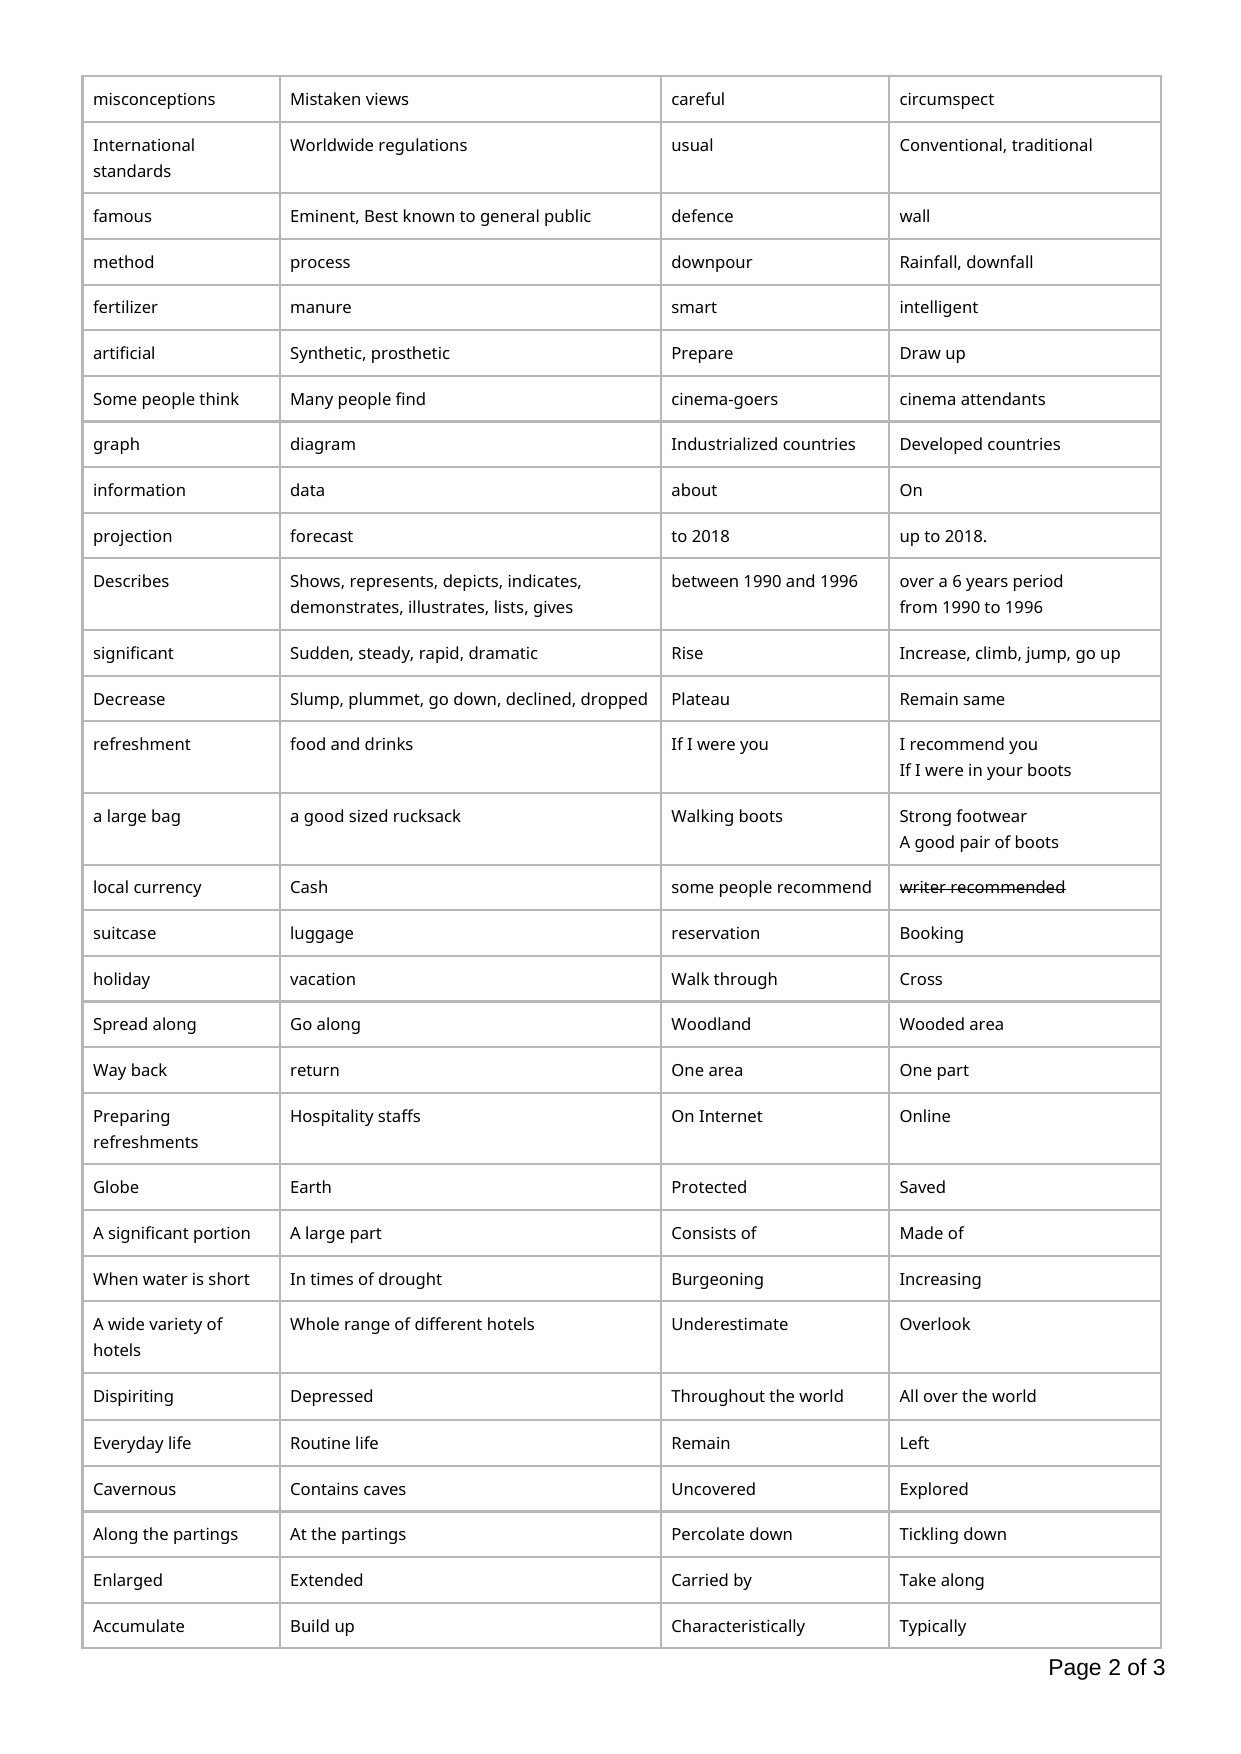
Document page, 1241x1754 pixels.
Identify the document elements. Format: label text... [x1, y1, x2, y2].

table_cell Overlook [890, 1302, 1160, 1372]
table_cell Synthetic, prosthetic [281, 331, 660, 375]
table_cell Rise [662, 631, 888, 674]
table_cell In times of drought [281, 1257, 660, 1300]
table_cell Many people find [281, 377, 660, 420]
table_cell Protected [662, 1165, 888, 1209]
table_cell misconceptions [84, 77, 279, 121]
table_cell Percolate down [662, 1513, 888, 1556]
table_cell Walk through [662, 957, 888, 1000]
table_cell Booking [890, 911, 1160, 955]
table_cell Contains caves [281, 1467, 660, 1510]
table_cell projection [84, 514, 279, 557]
table_cell circumspect [890, 77, 1160, 121]
table_cell artificial [84, 331, 279, 375]
table_cell Some people think [84, 377, 279, 420]
table_cell Developed countries [890, 423, 1160, 466]
table_cell return [281, 1048, 660, 1092]
table_cell Along the partings [84, 1513, 279, 1556]
table_cell Mistaken views [281, 77, 660, 121]
table_cell local currency [84, 866, 279, 909]
table_cell manure [281, 286, 660, 329]
table_cell food and drinks [281, 722, 660, 792]
table_cell Depressed [281, 1374, 660, 1419]
table_cell One area [662, 1048, 888, 1092]
table_cell Cross [890, 957, 1160, 1000]
table_cell refreshment [84, 722, 279, 792]
table_cell Conventional, traditional [890, 123, 1160, 192]
table_cell If I were you [662, 722, 888, 792]
table_cell intelligent [890, 286, 1160, 329]
table_cell Cash [281, 866, 660, 909]
table_cell about [662, 468, 888, 512]
table_cell cinema attendants [890, 377, 1160, 420]
table_cell Dispiriting [84, 1374, 279, 1419]
table_cell All over the world [890, 1374, 1160, 1419]
table_cell Uncovered [662, 1467, 888, 1510]
table_cell Shows, represents, depicts, indicates, demonstrates, illustrates, lists, gives [281, 559, 660, 629]
table_cell Prepare [662, 331, 888, 375]
table_cell Wooded area [890, 1003, 1160, 1046]
table_cell A significant portion [84, 1211, 279, 1254]
table_cell famous [84, 194, 279, 238]
table_cell careful [662, 77, 888, 121]
table_cell Preparing refreshments [84, 1094, 279, 1163]
table_cell a good sized rucksack [281, 794, 660, 863]
table_cell downpour [662, 240, 888, 283]
table_cell Typically [890, 1604, 1160, 1647]
table_cell some people recommend [662, 866, 888, 909]
table_cell information [84, 468, 279, 512]
table_cell Rainfall, downfall [890, 240, 1160, 283]
table_cell defence [662, 194, 888, 238]
table_cell A wide variety of hotels [84, 1302, 279, 1372]
table_cell over a 6 years period from 1990 to 1996 [890, 559, 1160, 629]
table_cell forecast [281, 514, 660, 557]
table_cell fertilizer [84, 286, 279, 329]
table_cell Consists of [662, 1211, 888, 1254]
table_cell One part [890, 1048, 1160, 1092]
table_cell Saved [890, 1165, 1160, 1209]
table_cell suitcase [84, 911, 279, 955]
table_cell holiday [84, 957, 279, 1000]
table_cell a large bag [84, 794, 279, 863]
table_cell On Internet [662, 1094, 888, 1163]
table_cell International standards [84, 123, 279, 192]
table_cell I recommend you If I were in your boots [890, 722, 1160, 792]
table_cell reservation [662, 911, 888, 955]
table_cell Draw up [890, 331, 1160, 375]
table_cell Earth [281, 1165, 660, 1209]
table_cell Cavernous [84, 1467, 279, 1510]
table_cell Everyday life [84, 1421, 279, 1465]
table_cell Eminent, Best known to general public [281, 194, 660, 238]
table_cell Plateau [662, 677, 888, 720]
table_cell data [281, 468, 660, 512]
table_cell method [84, 240, 279, 283]
table_cell usual [662, 123, 888, 192]
table_cell Describes [84, 559, 279, 629]
table_cell smart [662, 286, 888, 329]
table_cell Build up [281, 1604, 660, 1647]
table_cell Increase, climb, jump, go up [890, 631, 1160, 674]
table_cell A large part [281, 1211, 660, 1254]
table_cell significant [84, 631, 279, 674]
table_cell Worldwide regulations [281, 123, 660, 192]
table_cell When water is short [84, 1257, 279, 1300]
table_cell Underestimate [662, 1302, 888, 1372]
table_cell Remain [662, 1421, 888, 1465]
table_cell diagram [281, 423, 660, 466]
table_cell Take along [890, 1558, 1160, 1602]
table_cell Explored [890, 1467, 1160, 1510]
table_cell Accumulate [84, 1604, 279, 1647]
table_cell Sudden, steady, rapid, dramatic [281, 631, 660, 674]
table_cell wall [890, 194, 1160, 238]
table_cell Slump, plummet, go down, declined, dropped [281, 677, 660, 720]
table_cell Woodland [662, 1003, 888, 1046]
table_cell cinema-goers [662, 377, 888, 420]
table_cell Globe [84, 1165, 279, 1209]
table_cell between 1990 and 1996 [662, 559, 888, 629]
table_cell Decrease [84, 677, 279, 720]
table_cell Carried by [662, 1558, 888, 1602]
table_cell Burgeoning [662, 1257, 888, 1300]
table_cell Extended [281, 1558, 660, 1602]
table_cell Made of [890, 1211, 1160, 1254]
table_cell Tickling down [890, 1513, 1160, 1556]
table_cell Hospitality staffs [281, 1094, 660, 1163]
table_cell On [890, 468, 1160, 512]
table_cell luggage [281, 911, 660, 955]
table_cell to 2018 [662, 514, 888, 557]
table_cell Walking boots [662, 794, 888, 863]
table_cell vacation [281, 957, 660, 1000]
table_cell Remain same [890, 677, 1160, 720]
table_cell Characteristically [662, 1604, 888, 1647]
table_cell Enlarged [84, 1558, 279, 1602]
table_cell Throughout the world [662, 1374, 888, 1419]
table_cell At the partings [281, 1513, 660, 1556]
table_cell Way back [84, 1048, 279, 1092]
table_cell Spread along [84, 1003, 279, 1046]
table_cell writer recommended [890, 866, 1160, 909]
table_cell graph [84, 423, 279, 466]
table_cell Whole range of different hotels [281, 1302, 660, 1372]
table_cell Left [890, 1421, 1160, 1465]
table_cell Online [890, 1094, 1160, 1163]
table_cell Increasing [890, 1257, 1160, 1300]
table_cell Routine life [281, 1421, 660, 1465]
table_cell Strong footwear A good pair of boots [890, 794, 1160, 863]
table_cell Industrialized countries [662, 423, 888, 466]
table_cell Go along [281, 1003, 660, 1046]
table_cell up to 2018. [890, 514, 1160, 557]
table_cell process [281, 240, 660, 283]
